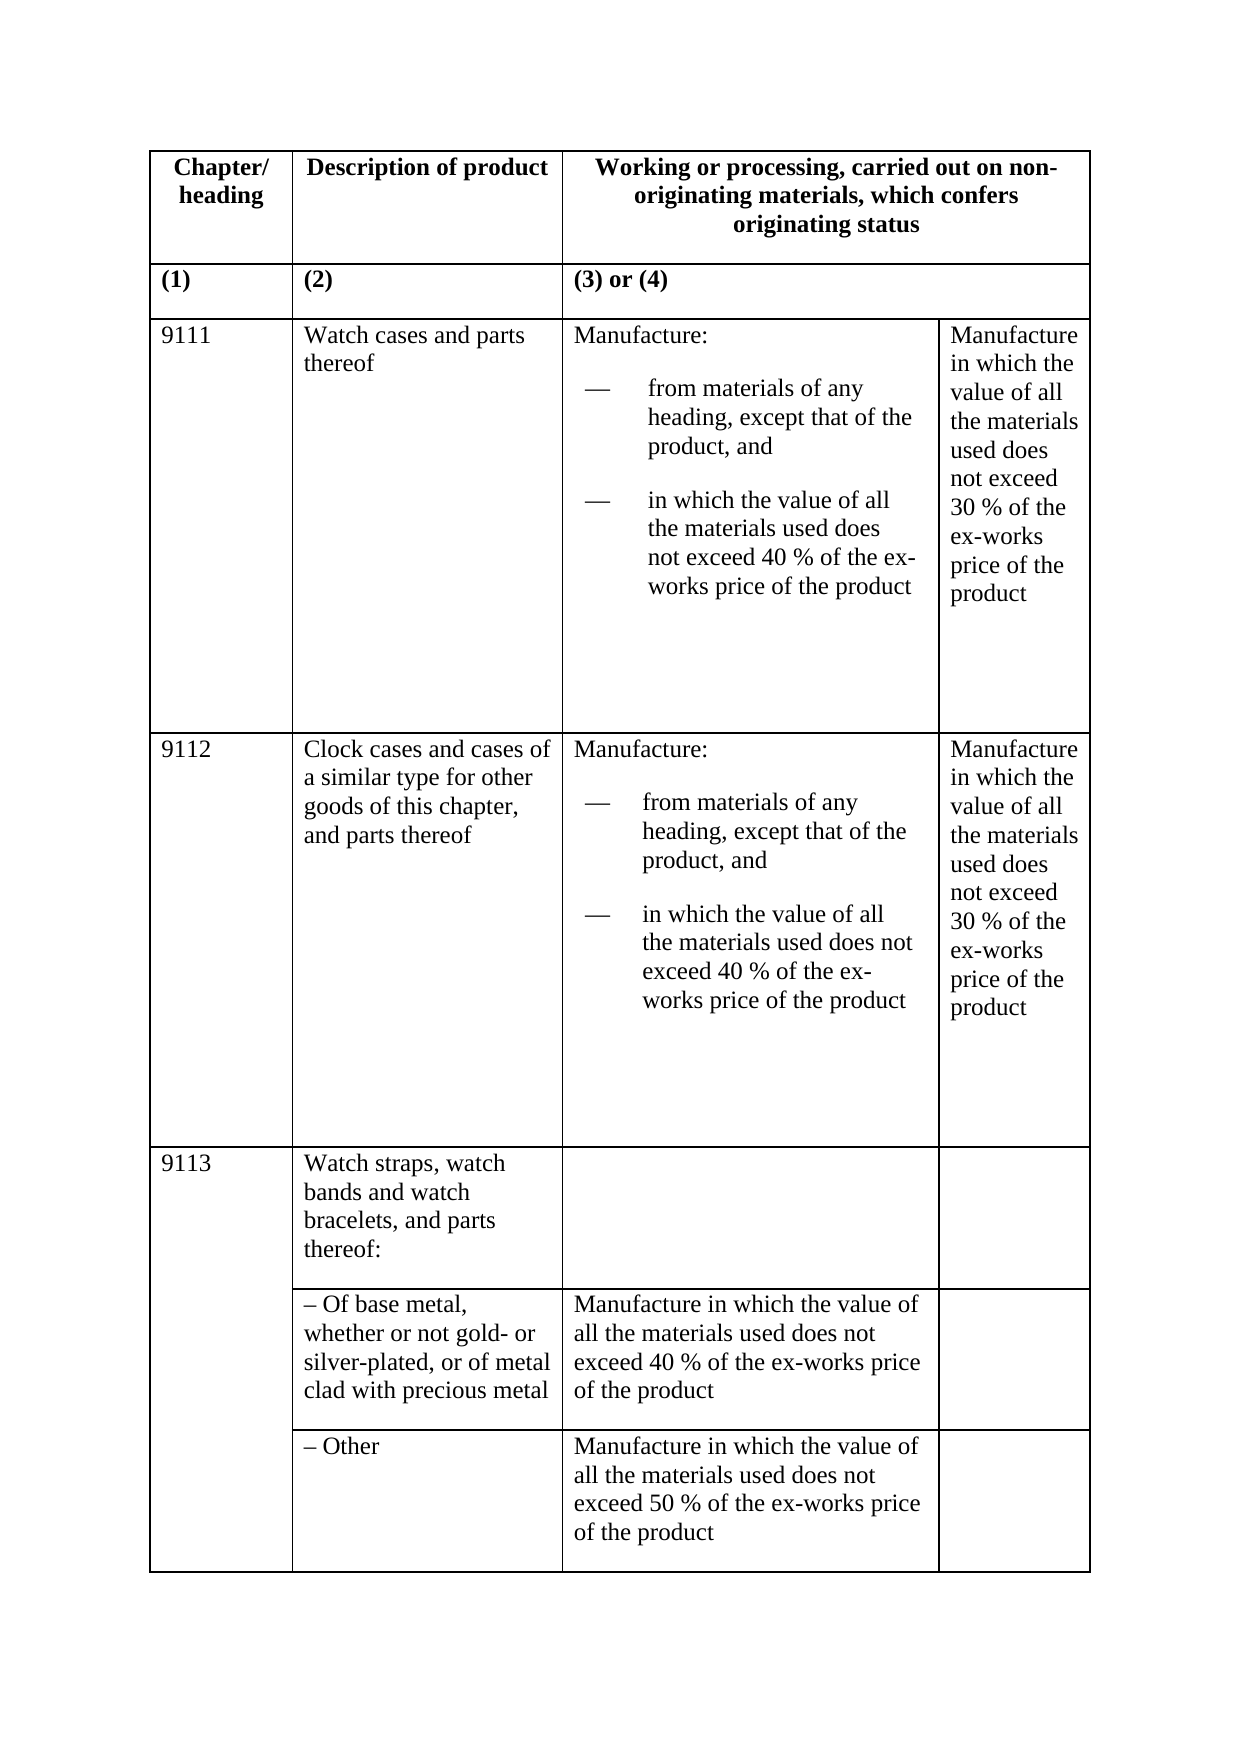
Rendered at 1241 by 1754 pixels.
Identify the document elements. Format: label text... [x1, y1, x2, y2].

table_header Chapter/ heading [151, 152, 292, 263]
table_cell Watch straps, watch bands and watch bracelets, and parts thereof: [293, 1148, 562, 1288]
table_cell Manufacture in which the value of all the materials used does not exceed 30 % of the ex-works price of the product [940, 734, 1089, 1146]
table_cell Manufacture: [563, 320, 938, 732]
table_cell — [574, 899, 631, 1039]
table_cell 9111 [151, 320, 292, 732]
table_cell – Other [293, 1431, 562, 1571]
table_cell Manufacture in which the value of all the materials used does not exceed 50 % of the ex-works price of the product [563, 1431, 938, 1571]
table_cell [940, 1431, 1089, 1571]
table_cell [151, 1288, 292, 1429]
table_cell — [574, 485, 636, 625]
table_cell Watch cases and parts thereof [293, 320, 562, 732]
table_header — [574, 374, 636, 485]
table_cell in which the value of all the materials used does not exceed 40 % of the ex-works price of the product [636, 485, 928, 625]
table_cell (1) [151, 265, 292, 318]
table_header from materials of any heading, except that of the product, and [631, 788, 928, 899]
table_cell (2) [293, 265, 562, 318]
table_header Working or processing, carried out on non-originating materials, which confers originating status [563, 152, 1089, 263]
table_cell [940, 1148, 1089, 1288]
table_cell [151, 1429, 292, 1571]
table_cell in which the value of all the materials used does not exceed 40 % of the ex-works price of the product [631, 899, 928, 1039]
table_cell 9112 [151, 734, 292, 1146]
table_cell Manufacture in which the value of all the materials used does not exceed 30 % of the ex-works price of the product [940, 320, 1089, 732]
table_cell Clock cases and cases of a similar type for other goods of this chapter, and parts thereof [293, 734, 562, 1146]
table_header Description of product [293, 152, 562, 263]
table_header — [574, 788, 631, 899]
table_header from materials of any heading, except that of the product, and [636, 374, 928, 485]
table_cell 9113 [151, 1148, 292, 1288]
table_cell [940, 1290, 1089, 1429]
table_cell (3) or (4) [563, 265, 1089, 318]
table_cell [563, 1148, 938, 1288]
table_cell Manufacture: [563, 734, 938, 1146]
table_cell Manufacture in which the value of all the materials used does not exceed 40 % of the ex-works price of the product [563, 1290, 938, 1429]
table_cell – Of base metal, whether or not gold- or silver-plated, or of metal clad with precious metal [293, 1290, 562, 1429]
